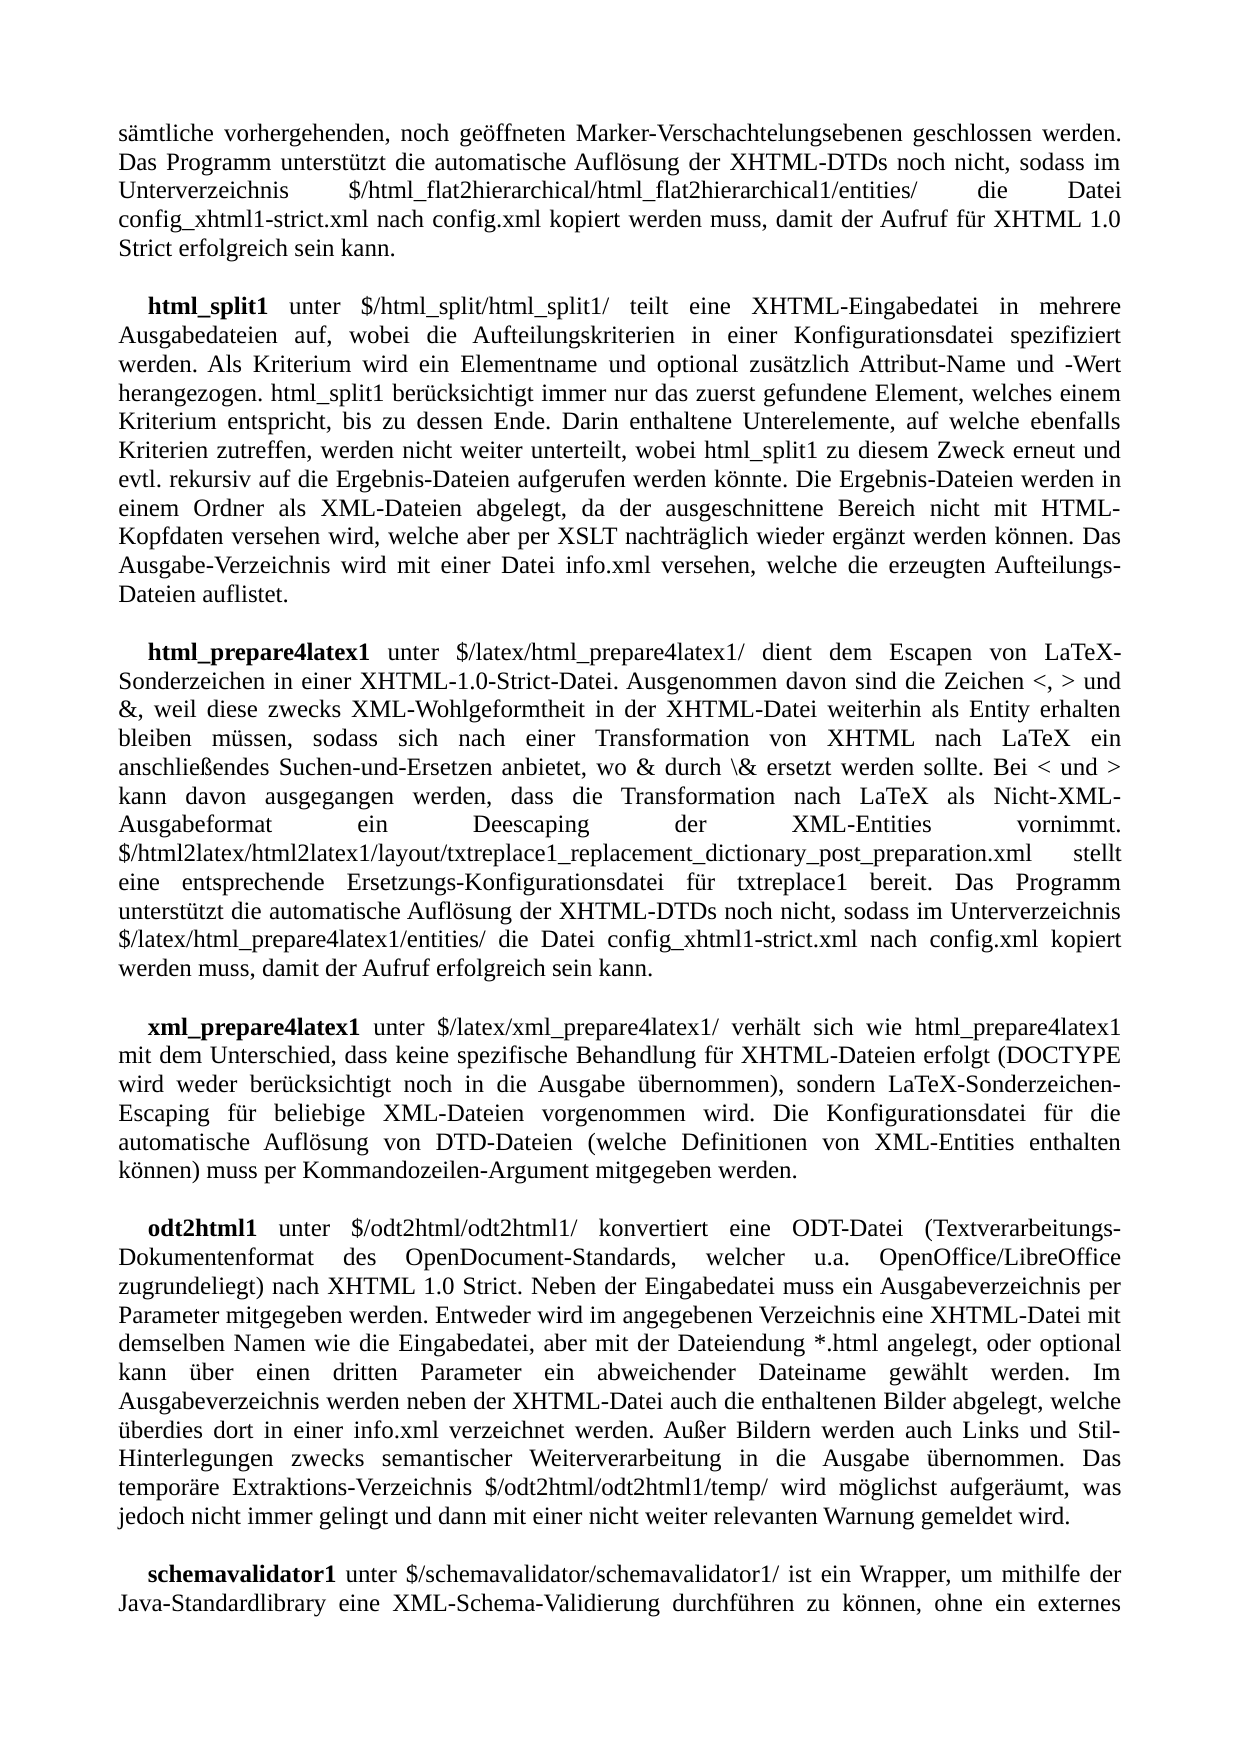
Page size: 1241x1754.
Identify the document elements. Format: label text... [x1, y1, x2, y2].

text html_prepare4latex1 unter $/latex/html_prepare4latex1/ dient dem Escapen von LaTeX-Sonderzeichen in einer XHTML-1.0-Strict-Datei. Ausgenommen davon sind die Zeichen <, > und &, weil diese zwecks XML-Wohlgeformtheit in der XHTML-Datei weiterhin als Entity erhalten bleiben müssen, sodass sich nach einer Transformation von XHTML nach LaTeX ein anschließendes Suchen-und-Ersetzen anbietet, wo & durch \& ersetzt werden sollte. Bei < und > kann davon ausgegangen werden, dass die Transformation nach LaTeX als Nicht-XML-Ausgabeformat ein Deescaping der XML-Entities vornimmt. $/html2latex/html2latex1/layout/txtreplace1_replacement_dictionary_post_preparation.xml stellt eine entsprechende Ersetzungs-Konfigurationsdatei für txtreplace1 bereit. Das Programm unterstützt die automatische Auflösung der XHTML-DTDs noch nicht, sodass im Unterverzeichnis $/latex/html_prepare4latex1/entities/ die Datei config_xhtml1-strict.xml nach config.xml kopiert werden muss, damit der Aufruf erfolgreich sein kann. [118, 637, 1122, 982]
text schemavalidator1 unter $/schemavalidator/schemavalidator1/ ist ein Wrapper, um mithilfe der Java-Standardlibrary eine XML-Schema-Validierung durchführen zu können, ohne ein externes [118, 1559, 1122, 1617]
text odt2html1 unter $/odt2html/odt2html1/ konvertiert eine ODT-Datei (Textverarbeitungs-Dokumentenformat des OpenDocument-Standards, welcher u.a. OpenOffice/LibreOffice zugrundeliegt) nach XHTML 1.0 Strict. Neben der Eingabedatei muss ein Ausgabeverzeichnis per Parameter mitgegeben werden. Entweder wird im angegebenen Verzeichnis eine XHTML-Datei mit demselben Namen wie die Eingabedatei, aber mit der Dateiendung *.html angelegt, oder optional kann über einen dritten Parameter ein abweichender Dateiname gewählt werden. Im Ausgabeverzeichnis werden neben der XHTML-Datei auch die enthaltenen Bilder abgelegt, welche überdies dort in einer info.xml verzeichnet werden. Außer Bildern werden auch Links und Stil-Hinterlegungen zwecks semantischer Weiterverarbeitung in die Ausgabe übernommen. Das temporäre Extraktions-Verzeichnis $/odt2html/odt2html1/temp/ wird möglichst aufgeräumt, was jedoch nicht immer gelingt und dann mit einer nicht weiter relevanten Warnung gemeldet wird. [118, 1213, 1122, 1530]
text sämtliche vorhergehenden, noch geöffneten Marker-Verschachtelungsebenen geschlossen werden. Das Programm unterstützt die automatische Auflösung der XHTML-DTDs noch nicht, sodass im Unterverzeichnis $/html_flat2hierarchical/html_flat2hierarchical1/entities/ die Datei config_xhtml1-strict.xml nach config.xml kopiert werden muss, damit der Aufruf für XHTML 1.0 Strict erfolgreich sein kann. [118, 118, 1122, 262]
text html_split1 unter $/html_split/html_split1/ teilt eine XHTML-Eingabedatei in mehrere Ausgabedateien auf, wobei die Aufteilungskriterien in einer Konfigurationsdatei spezifiziert werden. Als Kriterium wird ein Elementname und optional zusätzlich Attribut-Name und -Wert herangezogen. html_split1 berücksichtigt immer nur das zuerst gefundene Element, welches einem Kriterium entspricht, bis zu dessen Ende. Darin enthaltene Unterelemente, auf welche ebenfalls Kriterien zutreffen, werden nicht weiter unterteilt, wobei html_split1 zu diesem Zweck erneut und evtl. rekursiv auf die Ergebnis-Dateien aufgerufen werden könnte. Die Ergebnis-Dateien werden in einem Ordner als XML-Dateien abgelegt, da der ausgeschnittene Bereich nicht mit HTML-Kopfdaten versehen wird, welche aber per XSLT nachträglich wieder ergänzt werden können. Das Ausgabe-Verzeichnis wird mit einer Datei info.xml versehen, welche die erzeugten Aufteilungs-Dateien auflistet. [118, 291, 1122, 608]
text xml_prepare4latex1 unter $/latex/xml_prepare4latex1/ verhält sich wie html_prepare4latex1 mit dem Unterschied, dass keine spezifische Behandlung für XHTML-Dateien erfolgt (DOCTYPE wird weder berücksichtigt noch in die Ausgabe übernommen), sondern LaTeX-Sonderzeichen-Escaping für beliebige XML-Dateien vorgenommen wird. Die Konfigurationsdatei für die automatische Auflösung von DTD-Dateien (welche Definitionen von XML-Entities enthalten können) muss per Kommandozeilen-Argument mitgegeben werden. [118, 1012, 1122, 1184]
